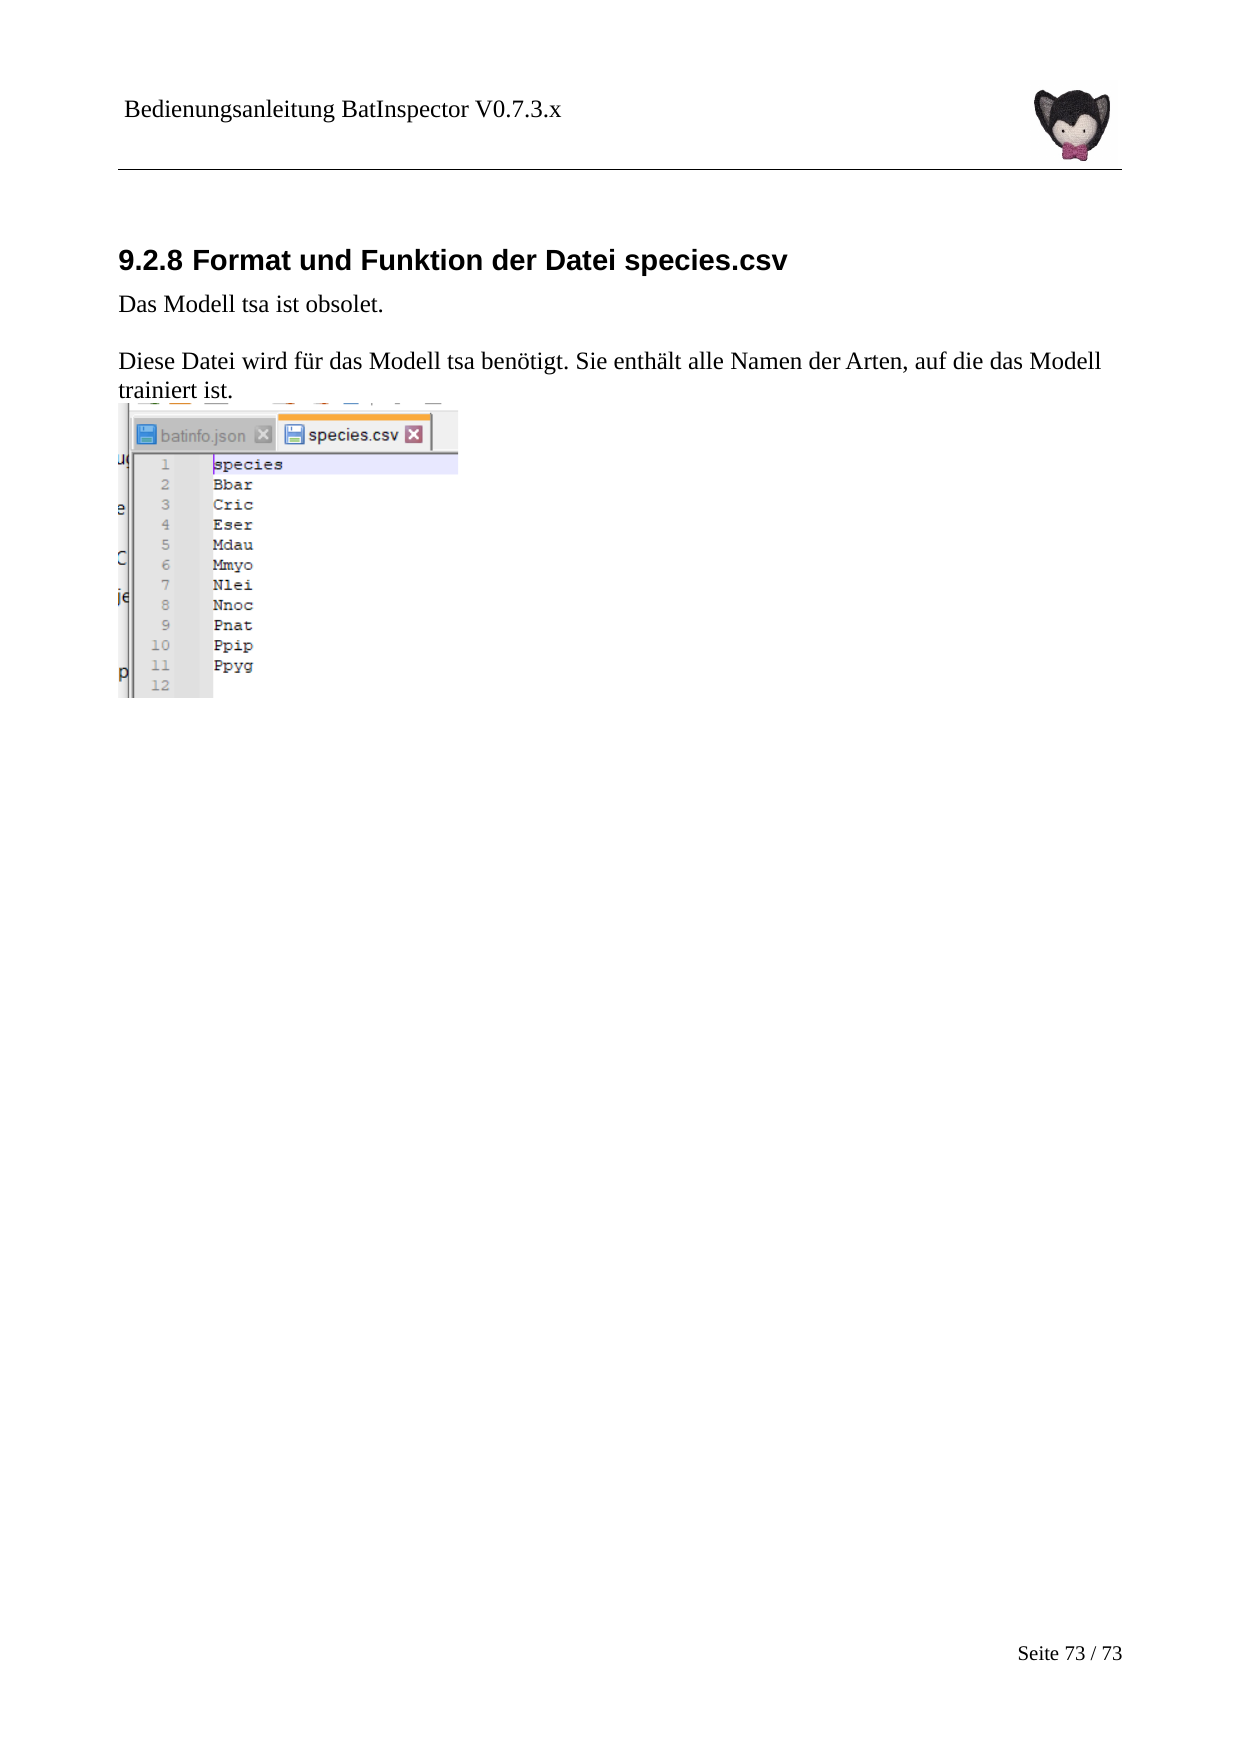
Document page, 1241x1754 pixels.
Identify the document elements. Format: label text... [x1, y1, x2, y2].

text Das Modell tsa ist obsolet. [118, 289, 1122, 318]
subtitle Format und Funktion der Datei species.csv [118, 243, 1122, 276]
picture [1030, 80, 1119, 169]
text Diese Datei wird für das Modell tsa benötigt. Sie enthält alle Namen der Arten, auf die das Modell trainiert ist. [118, 346, 1122, 404]
picture [118, 403, 459, 698]
